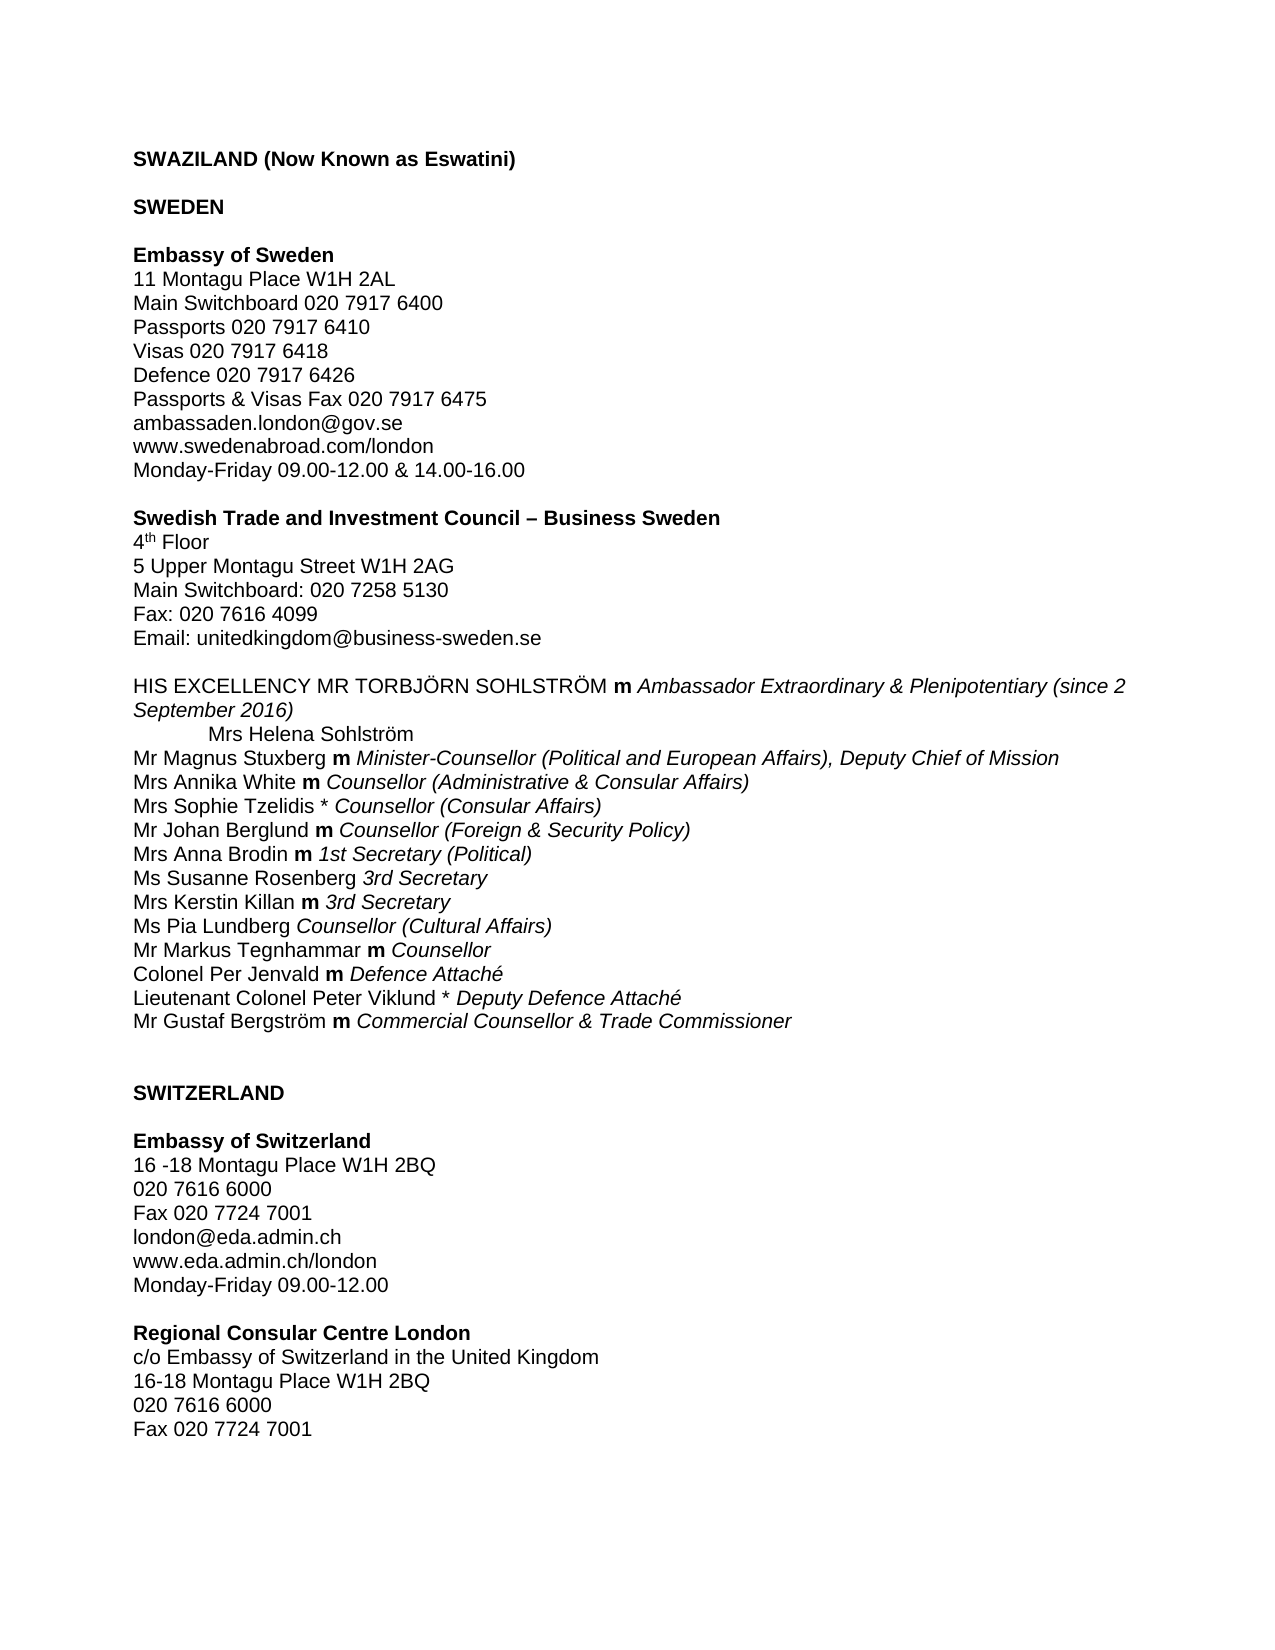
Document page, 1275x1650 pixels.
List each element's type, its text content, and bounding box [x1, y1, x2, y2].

text Colonel Per Jenvald m Defence Attaché [133, 961, 1181, 985]
text 16 -18 Montagu Place W1H 2BQ [133, 1153, 1181, 1177]
text 16-18 Montagu Place W1H 2BQ [133, 1369, 1181, 1393]
text Mrs Annika White m Counsellor (Administrative & Consular Affairs) [133, 770, 1181, 794]
text 4th Floor [133, 530, 1181, 554]
text Visas 020 7917 6418 [133, 338, 1181, 362]
text HIS EXCELLENCY MR TORBJÖRN SOHLSTRÖM m Ambassador Extraordinary & Plenipotentiary (since 2 September 2016) [133, 674, 1181, 722]
text Mr Johan Berglund m Counsellor (Foreign & Security Policy) [133, 818, 1181, 842]
subtitle Swedish Trade and Investment Council – Business Sweden [133, 506, 1181, 530]
text SWITZERLAND [133, 1081, 1181, 1105]
text Fax 020 7724 7001 [133, 1201, 1181, 1225]
text ambassaden.london@gov.se [133, 410, 1181, 434]
text Fax 020 7724 7001 [133, 1417, 1181, 1441]
text SWEDEN [133, 195, 1181, 219]
text www.eda.admin.ch/london [133, 1249, 1181, 1273]
text Defence 020 7917 6426 [133, 362, 1181, 386]
text Mr Markus Tegnhammar m Counsellor [133, 937, 1181, 961]
text Main Switchboard: 020 7258 5130 [133, 578, 1181, 602]
text Mrs Helena Sohlström [133, 722, 1181, 746]
text Embassy of Switzerland [133, 1129, 1181, 1153]
text Lieutenant Colonel Peter Viklund * Deputy Defence Attaché [133, 985, 1181, 1009]
text Ms Pia Lundberg Counsellor (Cultural Affairs) [133, 913, 1181, 937]
text 5 Upper Montagu Street W1H 2AG [133, 554, 1181, 578]
text Mrs Sophie Tzelidis * Counsellor (Consular Affairs) [133, 794, 1181, 818]
text Monday-Friday 09.00-12.00 & 14.00-16.00 [133, 458, 1181, 482]
text 11 Montagu Place W1H 2AL [133, 267, 1181, 291]
text london@eda.admin.ch [133, 1225, 1181, 1249]
text Email: unitedkingdom@business-sweden.se [133, 626, 1181, 650]
text Mrs Anna Brodin m 1st Secretary (Political) [133, 842, 1181, 866]
subtitle Embassy of Sweden [133, 243, 1181, 267]
text 020 7616 6000 [133, 1393, 1181, 1417]
text Mrs Kerstin Killan m 3rd Secretary [133, 889, 1181, 913]
text Passports & Visas Fax 020 7917 6475 [133, 386, 1181, 410]
text www.swedenabroad.com/london [133, 434, 1181, 458]
text Main Switchboard 020 7917 6400 [133, 291, 1181, 314]
text Fax: 020 7616 4099 [133, 602, 1181, 626]
text Passports 020 7917 6410 [133, 314, 1181, 338]
text Mr Magnus Stuxberg m Minister-Counsellor (Political and European Affairs), Deputy Chief of Mission [133, 746, 1181, 770]
text Monday-Friday 09.00-12.00 [133, 1273, 1181, 1297]
text Ms Susanne Rosenberg 3rd Secretary [133, 866, 1181, 889]
text Regional Consular Centre London [133, 1321, 1181, 1345]
text Mr Gustaf Bergström m Commercial Counsellor & Trade Commissioner [133, 1009, 1181, 1033]
subtitle SWAZILAND (Now Known as Eswatini) [133, 147, 1181, 171]
text 020 7616 6000 [133, 1177, 1181, 1201]
text c/o Embassy of Switzerland in the United Kingdom [133, 1345, 1181, 1369]
